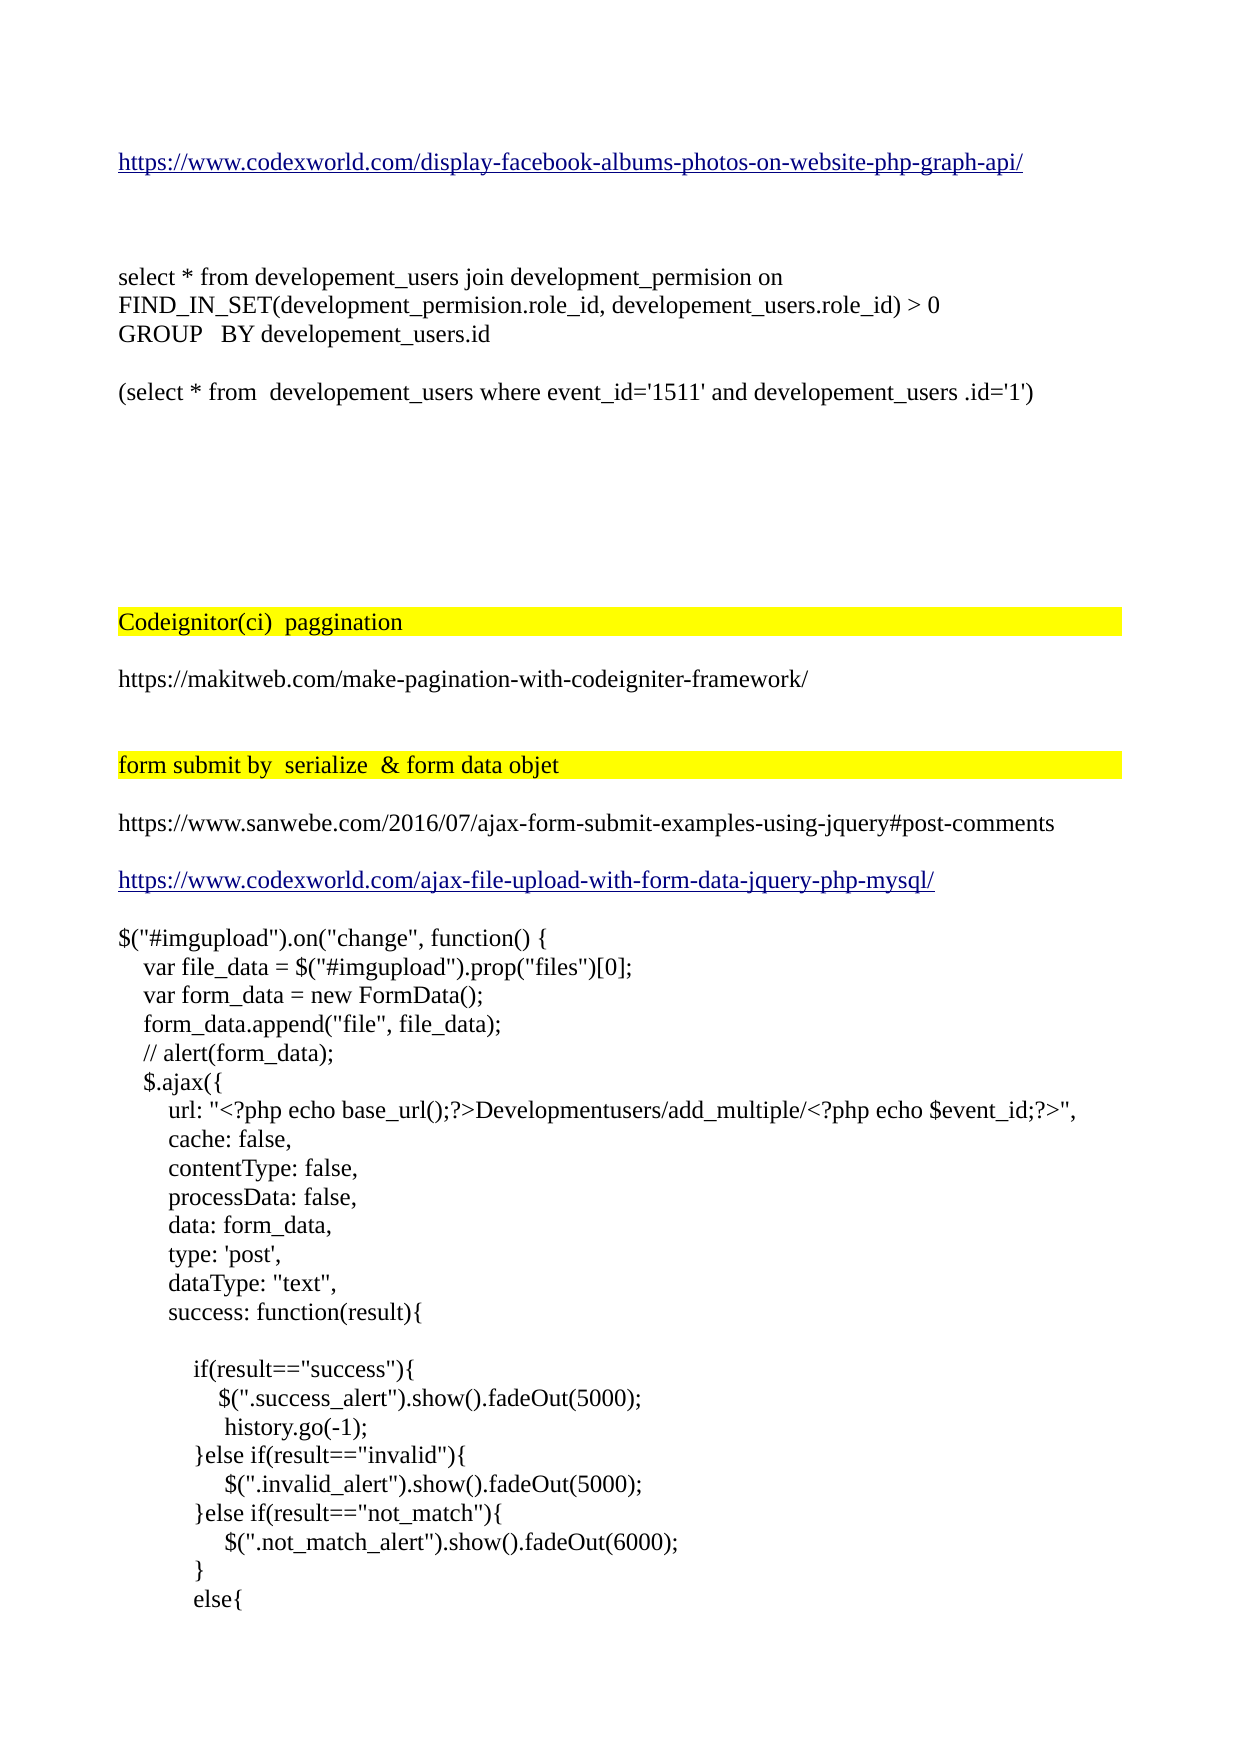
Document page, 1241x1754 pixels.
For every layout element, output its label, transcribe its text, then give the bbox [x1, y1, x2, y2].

text data: form_data, [118, 1211, 1122, 1239]
text https://www.codexworld.com/display-facebook-albums-photos-on-website-php-graph-api/ [118, 147, 1122, 176]
text }else if(result=="not_match"){ [118, 1498, 1122, 1527]
text var file_data = $("#imgupload").prop("files")[0]; [118, 952, 1122, 981]
text GROUP BY developement_users.id [118, 319, 1122, 348]
text $(".invalid_alert").show().fadeOut(5000); [118, 1469, 1122, 1498]
text var form_data = new FormData(); [118, 981, 1122, 1009]
text Codeignitor(ci) paggination [118, 607, 1122, 636]
text type: 'post', [118, 1239, 1122, 1268]
text url: "<?php echo base_url();?>Developmentusers/add_multiple/<?php echo $event_id;?>", [118, 1096, 1122, 1124]
text success: function(result){ [118, 1297, 1122, 1326]
text } [118, 1556, 1122, 1584]
text $.ajax({ [118, 1067, 1122, 1096]
text else{ [118, 1584, 1122, 1613]
text form_data.append("file", file_data); [118, 1009, 1122, 1038]
text $(".not_match_alert").show().fadeOut(6000); [118, 1527, 1122, 1556]
text dataType: "text", [118, 1268, 1122, 1297]
text $(".success_alert").show().fadeOut(5000); [118, 1383, 1122, 1412]
text form submit by serialize & form data objet [118, 751, 1122, 779]
text (select * from developement_users where event_id='1511' and developement_users .id='1') [118, 377, 1122, 406]
text https://www.sanwebe.com/2016/07/ajax-form-submit-examples-using-jquery#post-comments [118, 808, 1122, 837]
text https://www.codexworld.com/ajax-file-upload-with-form-data-jquery-php-mysql/ [118, 866, 1122, 894]
text processData: false, [118, 1182, 1122, 1211]
text select * from developement_users join development_permision on FIND_IN_SET(development_permision.role_id, developement_users.role_id) > 0 [118, 262, 1122, 319]
text }else if(result=="invalid"){ [118, 1441, 1122, 1469]
text if(result=="success"){ [118, 1354, 1122, 1383]
text // alert(form_data); [118, 1038, 1122, 1067]
text history.go(-1); [118, 1412, 1122, 1441]
text https://makitweb.com/make-pagination-with-codeigniter-framework/ [118, 664, 1122, 693]
text contentType: false, [118, 1153, 1122, 1182]
text $("#imgupload").on("change", function() { [118, 923, 1122, 952]
text cache: false, [118, 1124, 1122, 1153]
